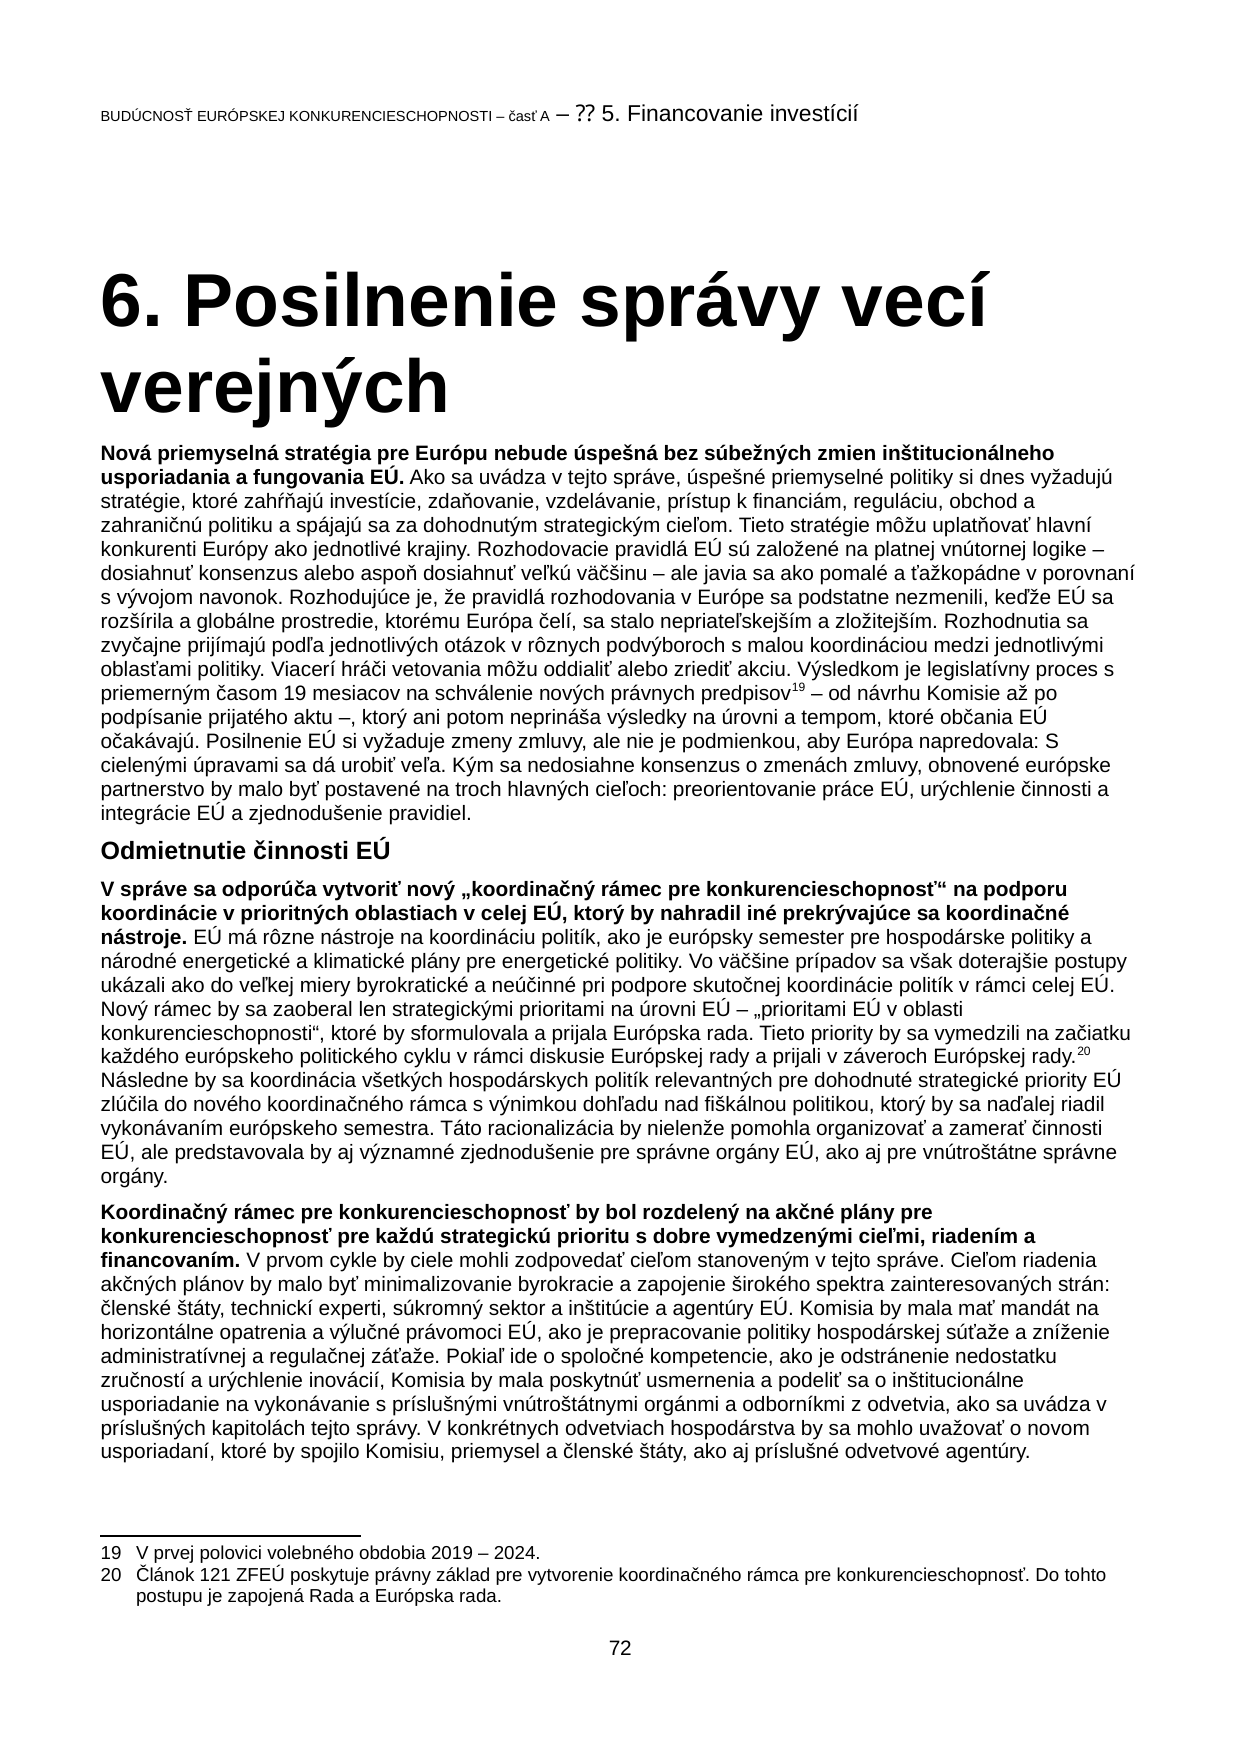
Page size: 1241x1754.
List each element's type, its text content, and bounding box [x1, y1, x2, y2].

text V správe sa odporúča vytvoriť nový „koordinačný rámec pre konkurencieschopnosť“ na podporu koordinácie v prioritných oblastiach v celej EÚ, ktorý by nahradil iné prekrývajúce sa koordinačné nástroje. EÚ má rôzne nástroje na koordináciu politík, ako je európsky semester pre hospodárske politiky a národné energetické a klimatické plány pre energetické politiky. Vo väčšine prípadov sa však doterajšie postupy ukázali ako do veľkej miery byrokratické a neúčinné pri podpore skutočnej koordinácie politík v rámci celej EÚ. Nový rámec by sa zaoberal len strategickými prioritami na úrovni EÚ – „prioritami EÚ v oblasti konkurencieschopnosti“, ktoré by sformulovala a prijala Európska rada. Tieto priority by sa vymedzili na začiatku každého európskeho politického cyklu v rámci diskusie Európskej rady a prijali v záveroch Európskej rady. Následne by sa koordinácia všetkých hospodárskych politík relevantných pre dohodnuté strategické priority EÚ zlúčila do nového koordinačného rámca s výnimkou dohľadu nad fiškálnou politikou, ktorý by sa naďalej riadil vykonávaním európskeho semestra. Táto racionalizácia by nielenže pomohla organizovať a zamerať činnosti EÚ, ale predstavovala by aj významné zjednodušenie pre správne orgány EÚ, ako aj pre vnútroštátne správne orgány. [100, 877, 1140, 1188]
text Nová priemyselná stratégia pre Európu nebude úspešná bez súbežných zmien inštitucionálneho usporiadania a fungovania EÚ. Ako sa uvádza v tejto správe, úspešné priemyselné politiky si dnes vyžadujú stratégie, ktoré zahŕňajú investície, zdaňovanie, vzdelávanie, prístup k financiám, reguláciu, obchod a zahraničnú politiku a spájajú sa za dohodnutým strategickým cieľom. Tieto stratégie môžu uplatňovať hlavní konkurenti Európy ako jednotlivé krajiny. Rozhodovacie pravidlá EÚ sú založené na platnej vnútornej logike – dosiahnuť konsenzus alebo aspoň dosiahnuť veľkú väčšinu – ale javia sa ako pomalé a ťažkopádne v porovnaní s vývojom navonok. Rozhodujúce je, že pravidlá rozhodovania v Európe sa podstatne nezmenili, keďže EÚ sa rozšírila a globálne prostredie, ktorému Európa čelí, sa stalo nepriateľskejším a zložitejším. Rozhodnutia sa zvyčajne prijímajú podľa jednotlivých otázok v rôznych podvýboroch s malou koordináciou medzi jednotlivými oblasťami politiky. Viacerí hráči vetovania môžu oddialiť alebo zriediť akciu. Výsledkom je legislatívny proces s priemerným časom 19 mesiacov na schválenie nových právnych predpisov – od návrhu Komisie až po podpísanie prijatého aktu –, ktorý ani potom neprináša výsledky na úrovni a tempom, ktoré občania EÚ očakávajú. Posilnenie EÚ si vyžaduje zmeny zmluvy, ale nie je podmienkou, aby Európa napredovala: S cielenými úpravami sa dá urobiť veľa. Kým sa nedosiahne konsenzus o zmenách zmluvy, obnovené európske partnerstvo by malo byť postavené na troch hlavných cieľoch: preorientovanie práce EÚ, urýchlenie činnosti a integrácie EÚ a zjednodušenie pravidiel. [100, 441, 1140, 824]
text Odmietnutie činnosti EÚ [100, 836, 1140, 865]
text Koordinačný rámec pre konkurencieschopnosť by bol rozdelený na akčné plány pre konkurencieschopnosť pre každú strategickú prioritu s dobre vymedzenými cieľmi, riadením a financovaním. V prvom cykle by ciele mohli zodpovedať cieľom stanoveným v tejto správe. Cieľom riadenia akčných plánov by malo byť minimalizovanie byrokracie a zapojenie širokého spektra zainteresovaných strán: členské štáty, technickí experti, súkromný sektor a inštitúcie a agentúry EÚ. Komisia by mala mať mandát na horizontálne opatrenia a výlučné právomoci EÚ, ako je prepracovanie politiky hospodárskej súťaže a zníženie administratívnej a regulačnej záťaže. Pokiaľ ide o spoločné kompetencie, ako je odstránenie nedostatku zručností a urýchlenie inovácií, Komisia by mala poskytnúť usmernenia a podeliť sa o inštitucionálne usporiadanie na vykonávanie s príslušnými vnútroštátnymi orgánmi a odborníkmi z odvetvia, ako sa uvádza v príslušných kapitolách tejto správy. V konkrétnych odvetviach hospodárstva by sa mohlo uvažovať o novom usporiadaní, ktoré by spojilo Komisiu, priemysel a členské štáty, ako aj príslušné odvetvové agentúry. [100, 1200, 1140, 1463]
subtitle 6. Posilnenie správy vecí verejných [100, 256, 1140, 428]
text V prvej polovici volebného obdobia 2019 – 2024. [100, 1542, 1140, 1563]
text Článok 121 ZFEÚ poskytuje právny základ pre vytvorenie koordinačného rámca pre konkurencieschopnosť. Do tohto postupu je zapojená Rada a Európska rada. [100, 1563, 1140, 1606]
